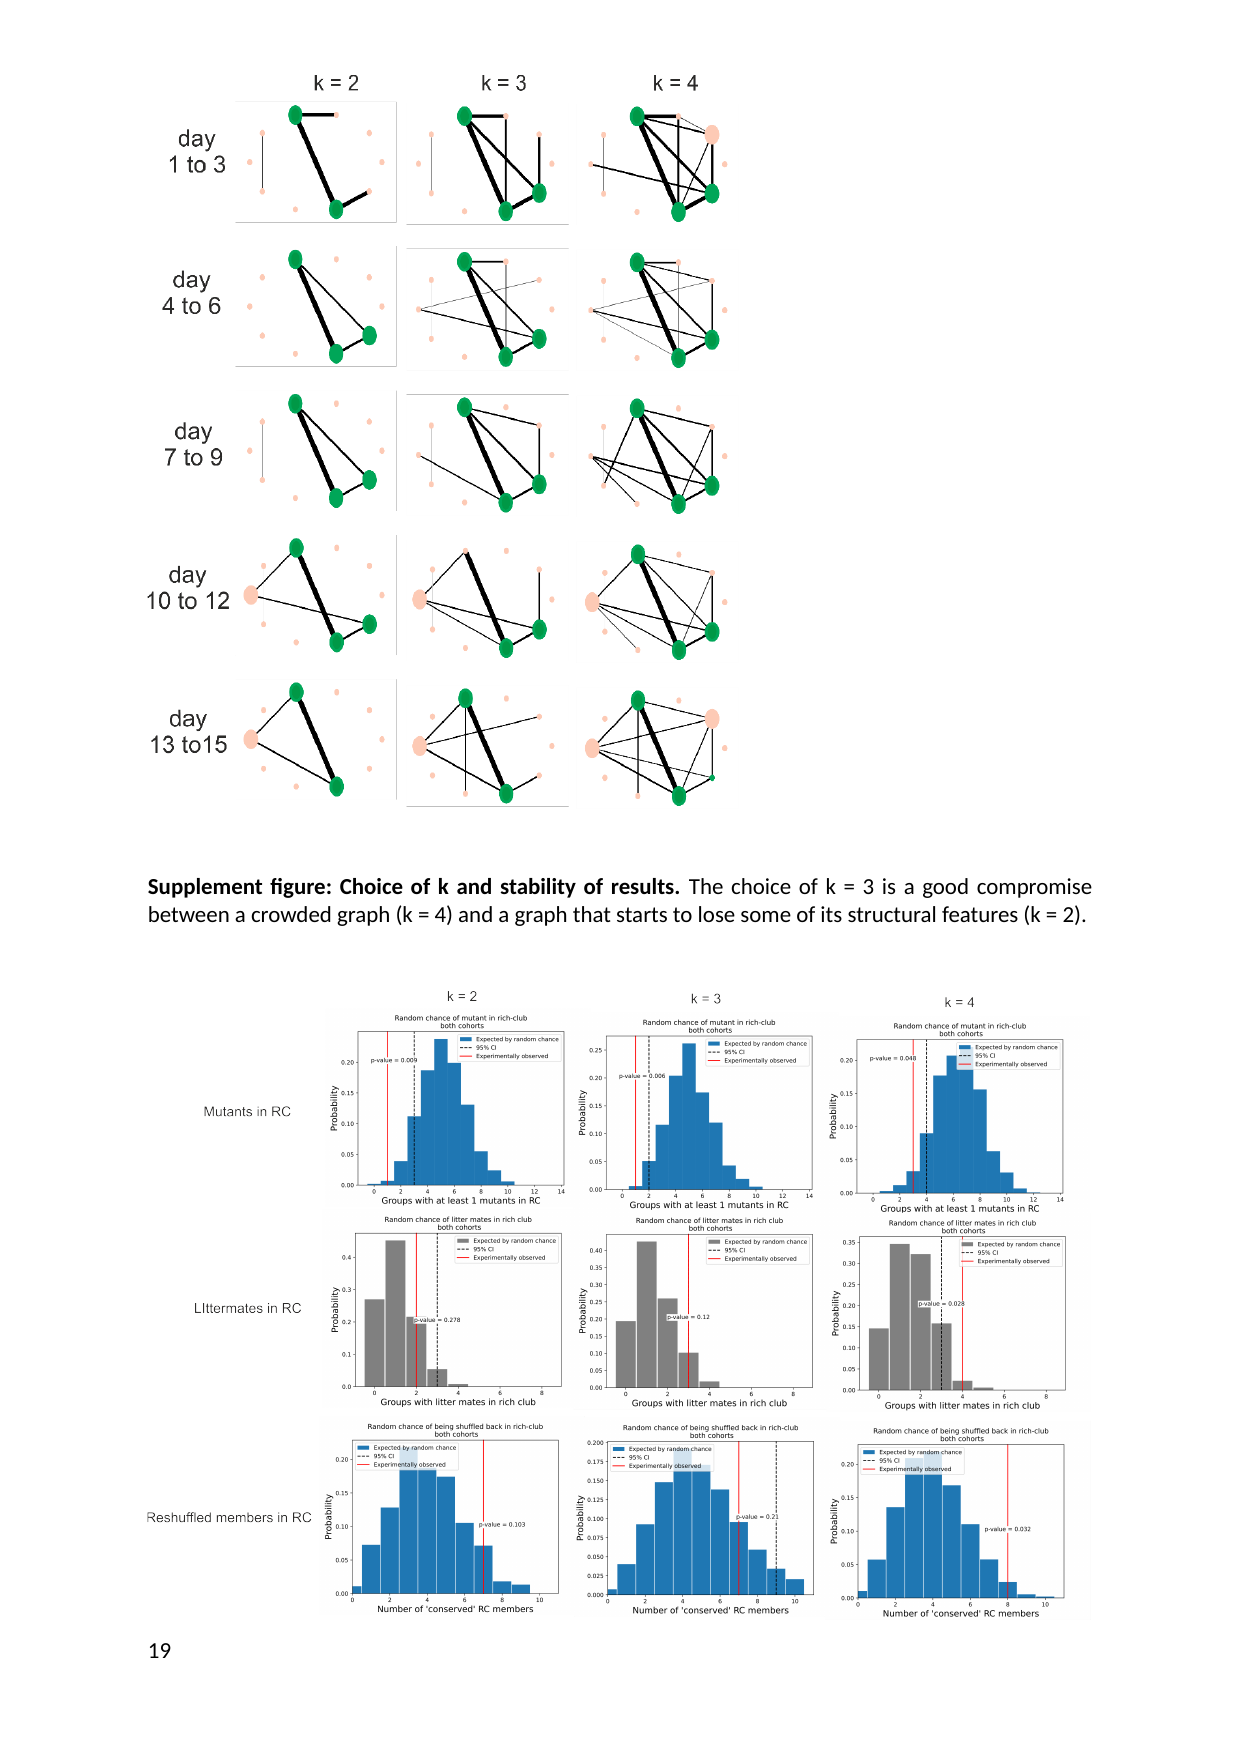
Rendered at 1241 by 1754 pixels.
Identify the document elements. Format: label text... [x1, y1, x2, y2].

list Supplement figure: Choice of k and stability of results. The choice of k = 3 is a good compromise between a crowded graph (k = 4) and a graph that starts to lose some of its structural features (k = 2). [148, 872, 1093, 929]
